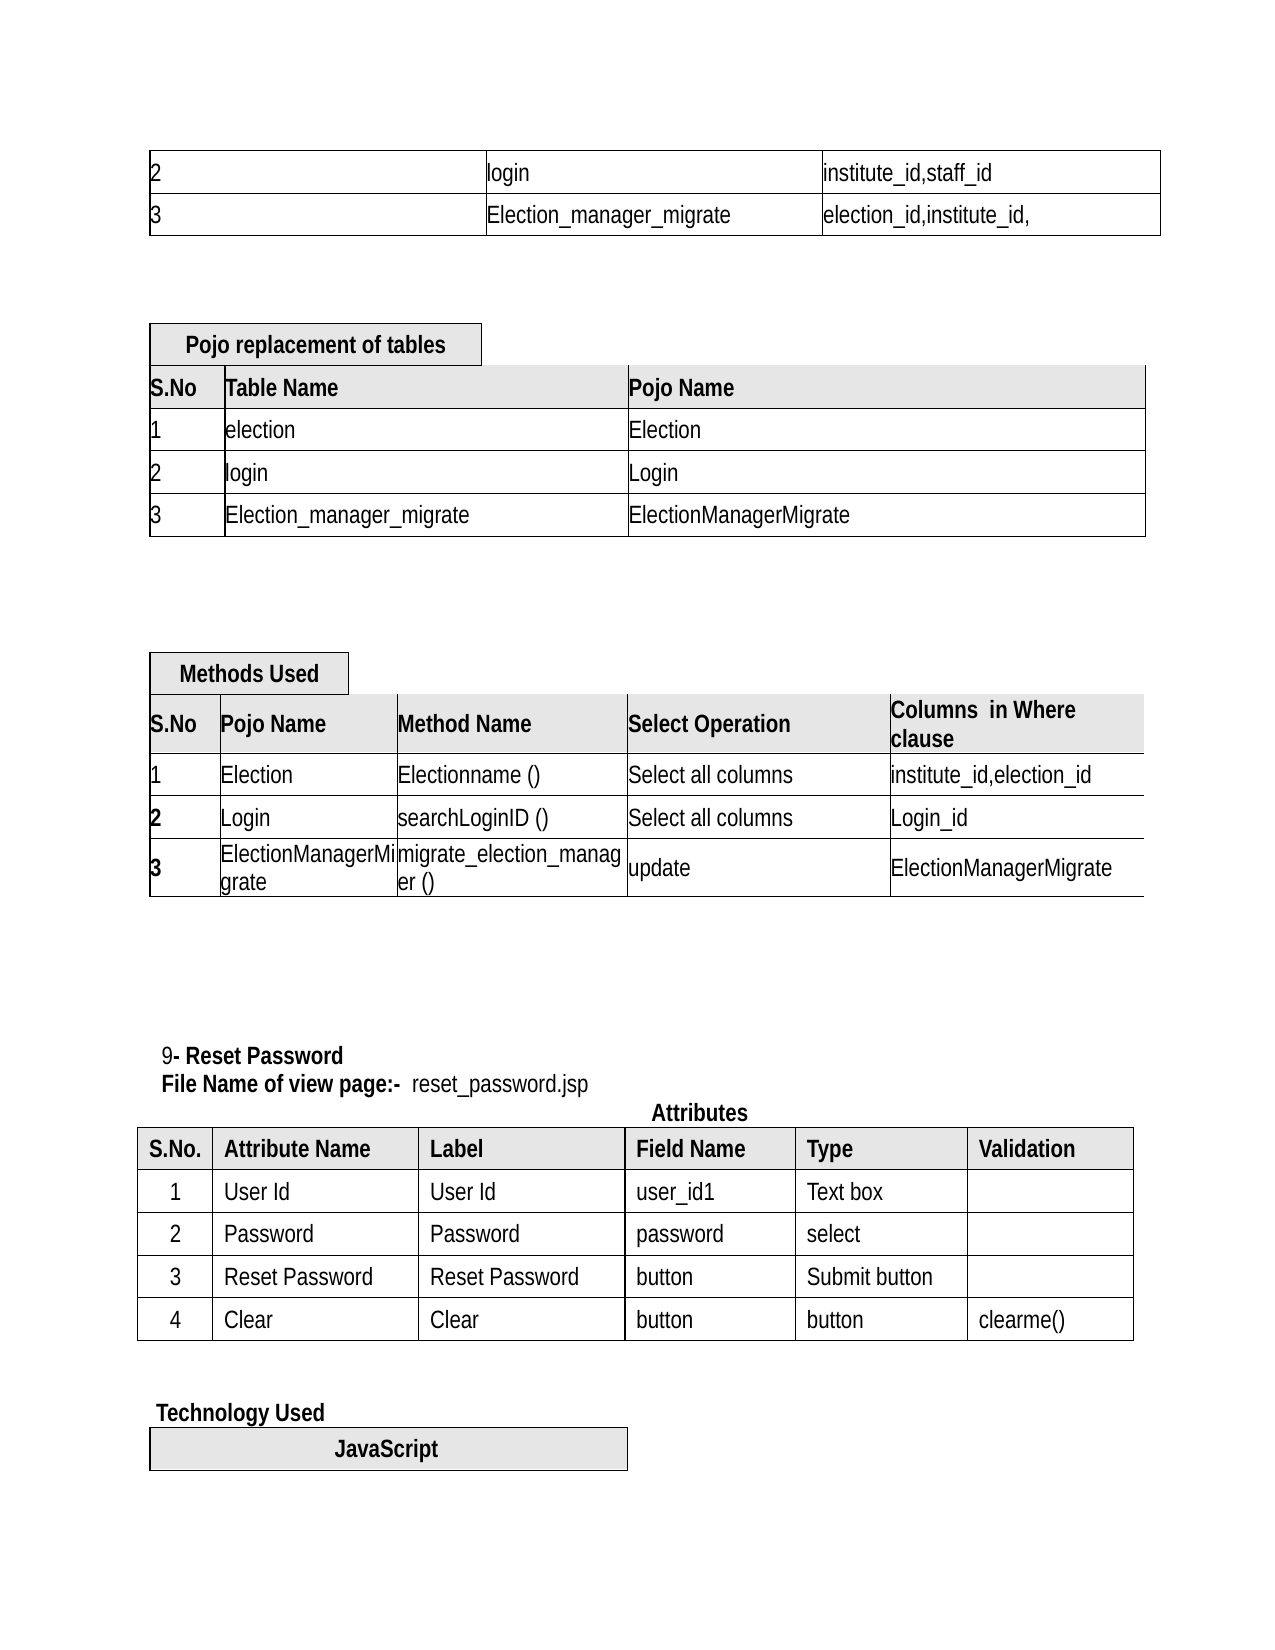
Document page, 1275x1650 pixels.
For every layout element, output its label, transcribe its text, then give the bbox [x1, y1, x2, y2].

table_cell ElectionManagerMigrate [629, 494, 1145, 536]
table_cell institute_id,election_id [891, 754, 1144, 795]
table_cell 2 [138, 1213, 212, 1254]
table_cell Election_manager_migrate [226, 494, 628, 536]
table_cell Columns in Where clause [891, 694, 1144, 752]
table_header Field Name [626, 1128, 795, 1169]
table_cell 3 [151, 494, 224, 536]
table_cell login [487, 151, 822, 193]
table_cell 2 [151, 796, 220, 838]
table_cell 2 [151, 151, 486, 193]
table_cell User Id [213, 1170, 418, 1212]
table_cell [968, 1170, 1133, 1212]
table_cell election [226, 409, 628, 450]
table_cell Clear [419, 1298, 624, 1340]
table_cell 1 [138, 1170, 212, 1212]
table_cell Text box [796, 1170, 967, 1212]
table_cell user_id1 [626, 1170, 795, 1212]
table_cell select [796, 1213, 967, 1254]
table_header JavaScript [151, 1428, 627, 1469]
table_cell 3 [151, 194, 486, 235]
table_cell migrate_election_manager () [398, 839, 627, 896]
table_cell update [628, 839, 890, 896]
table_cell Election [221, 754, 397, 795]
table_cell 3 [138, 1256, 212, 1297]
table_cell User Id [419, 1170, 624, 1212]
table_cell S.No [151, 366, 224, 408]
table_cell Pojo Name [629, 365, 1145, 408]
table_header [628, 1427, 1146, 1469]
table_cell Password [419, 1213, 624, 1254]
table_cell 1 [151, 409, 224, 450]
text File Name of view page:- reset_password.jsp [150, 1069, 1125, 1098]
table_header [482, 323, 813, 365]
table_cell 1 [151, 754, 220, 795]
table_cell ElectionManagerMigrate [221, 839, 397, 896]
table_cell Electionname () [398, 754, 627, 795]
table_header Methods Used [151, 653, 348, 694]
table_header [548, 652, 1144, 694]
table_header Pojo replacement of tables [151, 324, 481, 365]
table_cell S.No [151, 695, 220, 752]
table_cell searchLoginID () [398, 796, 627, 838]
text Attributes [150, 1098, 1125, 1127]
table_cell Login [629, 451, 1145, 493]
table_cell password [626, 1213, 795, 1254]
table_cell Login [221, 796, 397, 838]
table_cell Table Name [226, 365, 628, 408]
table_header [813, 323, 1146, 365]
table_cell clearme() [968, 1298, 1133, 1340]
table_header Type [796, 1128, 967, 1169]
table_cell Election_manager_migrate [487, 194, 822, 235]
table_header [349, 652, 547, 694]
table_cell Password [213, 1213, 418, 1254]
table_cell button [626, 1256, 795, 1297]
table_cell [968, 1256, 1133, 1297]
table_cell institute_id,staff_id [823, 151, 1160, 193]
table_cell 3 [151, 839, 220, 896]
table_cell Select Operation [628, 694, 890, 752]
table_cell election_id,institute_id, [823, 194, 1160, 235]
table_cell Reset Password [419, 1256, 624, 1297]
table_cell Select all columns [628, 754, 890, 795]
table_cell Login_id [891, 796, 1144, 838]
table_cell 2 [151, 451, 224, 493]
table_cell Clear [213, 1298, 418, 1340]
table_cell login [226, 451, 628, 493]
table_cell Reset Password [213, 1256, 418, 1297]
table_header S.No. [138, 1128, 212, 1169]
text Technology Used [150, 1398, 1125, 1427]
text 9- Reset Password [150, 1041, 1125, 1069]
table_cell 4 [138, 1298, 212, 1340]
table_cell button [796, 1298, 967, 1340]
table_cell button [626, 1298, 795, 1340]
table_cell Election [629, 409, 1145, 450]
table_header Validation [968, 1128, 1133, 1169]
table_cell Select all columns [628, 796, 890, 838]
table_cell [968, 1213, 1133, 1254]
table_cell Submit button [796, 1256, 967, 1297]
table_cell Method Name [398, 694, 627, 752]
table_header Label [419, 1128, 624, 1169]
table_cell Pojo Name [221, 694, 397, 752]
table_header Attribute Name [213, 1128, 418, 1169]
table_cell ElectionManagerMigrate [891, 839, 1144, 896]
